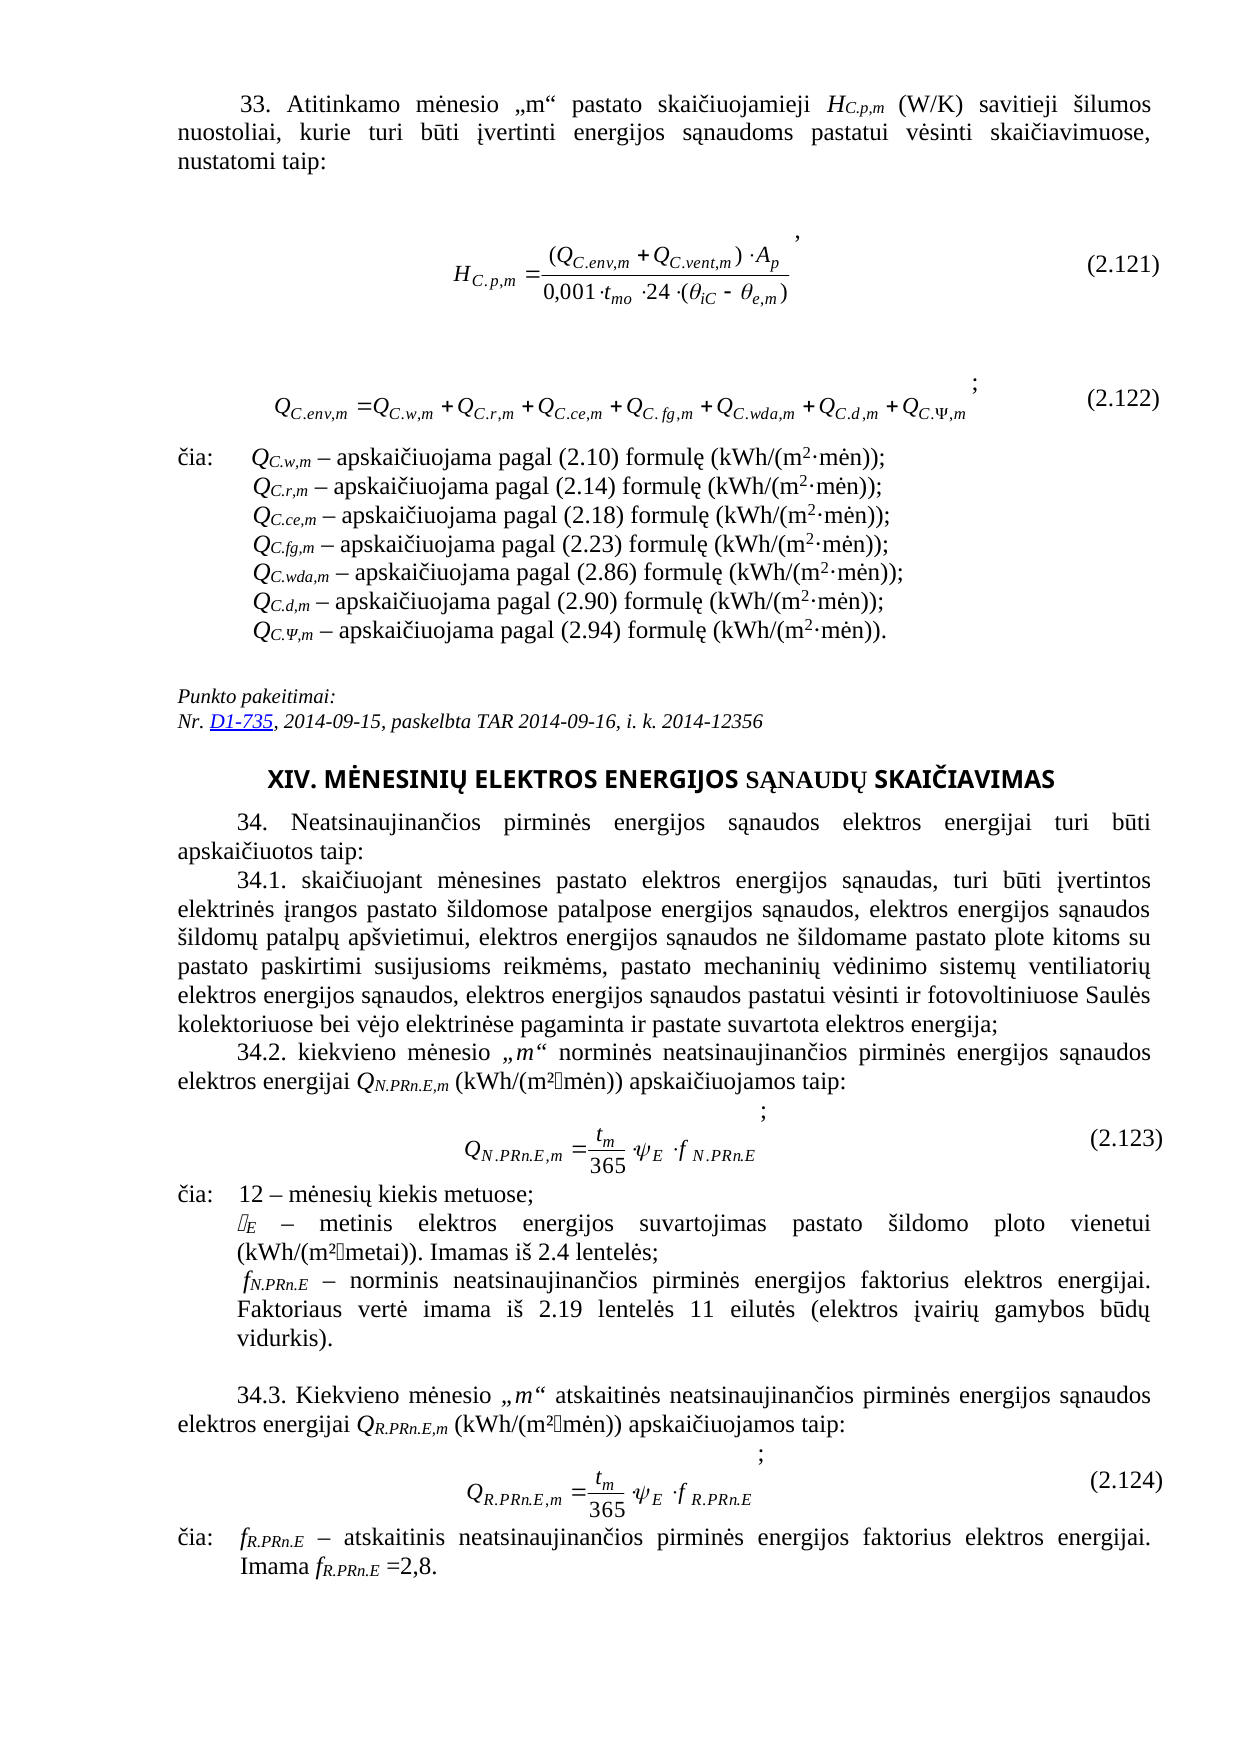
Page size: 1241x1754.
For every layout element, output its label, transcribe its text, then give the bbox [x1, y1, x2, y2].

text Punkto pakeitimai: [177, 684, 1152, 708]
text Nr. D1-735, 2014-09-15, paskelbta TAR 2014-09-16, i. k. 2014-12356 [177, 708, 1152, 733]
table_header (2.123) [1051, 1095, 1174, 1179]
text fN.PRn.E – norminis neatsinaujinančios pirminės energijos faktorius elektros energijai. Faktoriaus vertė imama iš 2.19 lentelės 11 eilutės (elektros įvairių gamybos būdų vidurkis). [237, 1265, 1152, 1352]
table_header ; [177, 1438, 1051, 1522]
table_header (2.122) [1073, 355, 1174, 442]
table_header (2.124) [1051, 1438, 1174, 1522]
text XIV. Mėnesinių Elektros energijos sąnaudų skaičiavimas [177, 761, 1152, 795]
text QC.ce,m – apskaičiuojama pagal (2.18) formulę (kWh/(m2·mėn)); [252, 500, 1152, 529]
text 34. Neatsinaujinančios pirminės energijos sąnaudos elektros energijai turi būti apskaičiuotos taip: [177, 807, 1152, 865]
text QC.fg,m – apskaičiuojama pagal (2.23) formulę (kWh/(m2·mėn)); [252, 529, 1152, 557]
text QC.Ψ,m – apskaičiuojama pagal (2.94) formulę (kWh/(m2·mėn)). [252, 615, 1152, 644]
text QC.d,m – apskaičiuojama pagal (2.90) formulę (kWh/(m2·mėn)); [252, 586, 1152, 615]
text 34.3. Kiekvieno mėnesio „m“ atskaitinės neatsinaujinančios pirminės energijos sąnaudos elektros energijai QR.PRn.E,m (kWh/(m²mėn)) apskaičiuojamos taip: [177, 1380, 1152, 1438]
text QC.wda,m – apskaičiuojama pagal (2.86) formulę (kWh/(m2·mėn)); [252, 557, 1152, 586]
text čia: QC.w,m – apskaičiuojama pagal (2.10) formulę (kWh/(m2·mėn)); [177, 442, 1152, 471]
table_header ; [177, 355, 1072, 442]
table_header ; [177, 1095, 1051, 1179]
table_header , [177, 204, 1072, 327]
text 33. Atitinkamo mėnesio „m“ pastato skaičiuojamieji HC.p,m (W/K) savitieji šilumos nuostoliai, kurie turi būti įvertinti energijos sąnaudoms pastatui vėsinti skaičiavimuose, nustatomi taip: [177, 89, 1152, 175]
text QC.r,m – apskaičiuojama pagal (2.14) formulę (kWh/(m2·mėn)); [252, 471, 1152, 500]
text E – metinis elektros energijos suvartojimas pastato šildomo ploto vienetui (kWh/(m²metai)). Imamas iš 2.4 lentelės; [237, 1208, 1152, 1265]
text 34.1. skaičiuojant mėnesines pastato elektros energijos sąnaudas, turi būti įvertintos elektrinės įrangos pastato šildomose patalpose energijos sąnaudos, elektros energijos sąnaudos šildomų patalpų apšvietimui, elektros energijos sąnaudos ne šildomame pastato plote kitoms su pastato paskirtimi susijusioms reikmėms, pastato mechaninių vėdinimo sistemų ventiliatorių elektros energijos sąnaudos, elektros energijos sąnaudos pastatui vėsinti ir fotovoltiniuose Saulės kolektoriuose bei vėjo elektrinėse pagaminta ir pastate suvartota elektros energija; [177, 865, 1152, 1037]
table_header (2.121) [1073, 204, 1174, 327]
text 34.2. kiekvieno mėnesio „m“ norminės neatsinaujinančios pirminės energijos sąnaudos elektros energijai QN.PRn.E,m (kWh/(m²mėn)) apskaičiuojamos taip: [177, 1037, 1152, 1095]
text čia: fR.PRn.E – atskaitinis neatsinaujinančios pirminės energijos faktorius elektros energijai. Imama fR.PRn.E =2,8. [177, 1522, 1152, 1580]
text čia: 12 – mėnesių kiekis metuose; [177, 1179, 1152, 1208]
